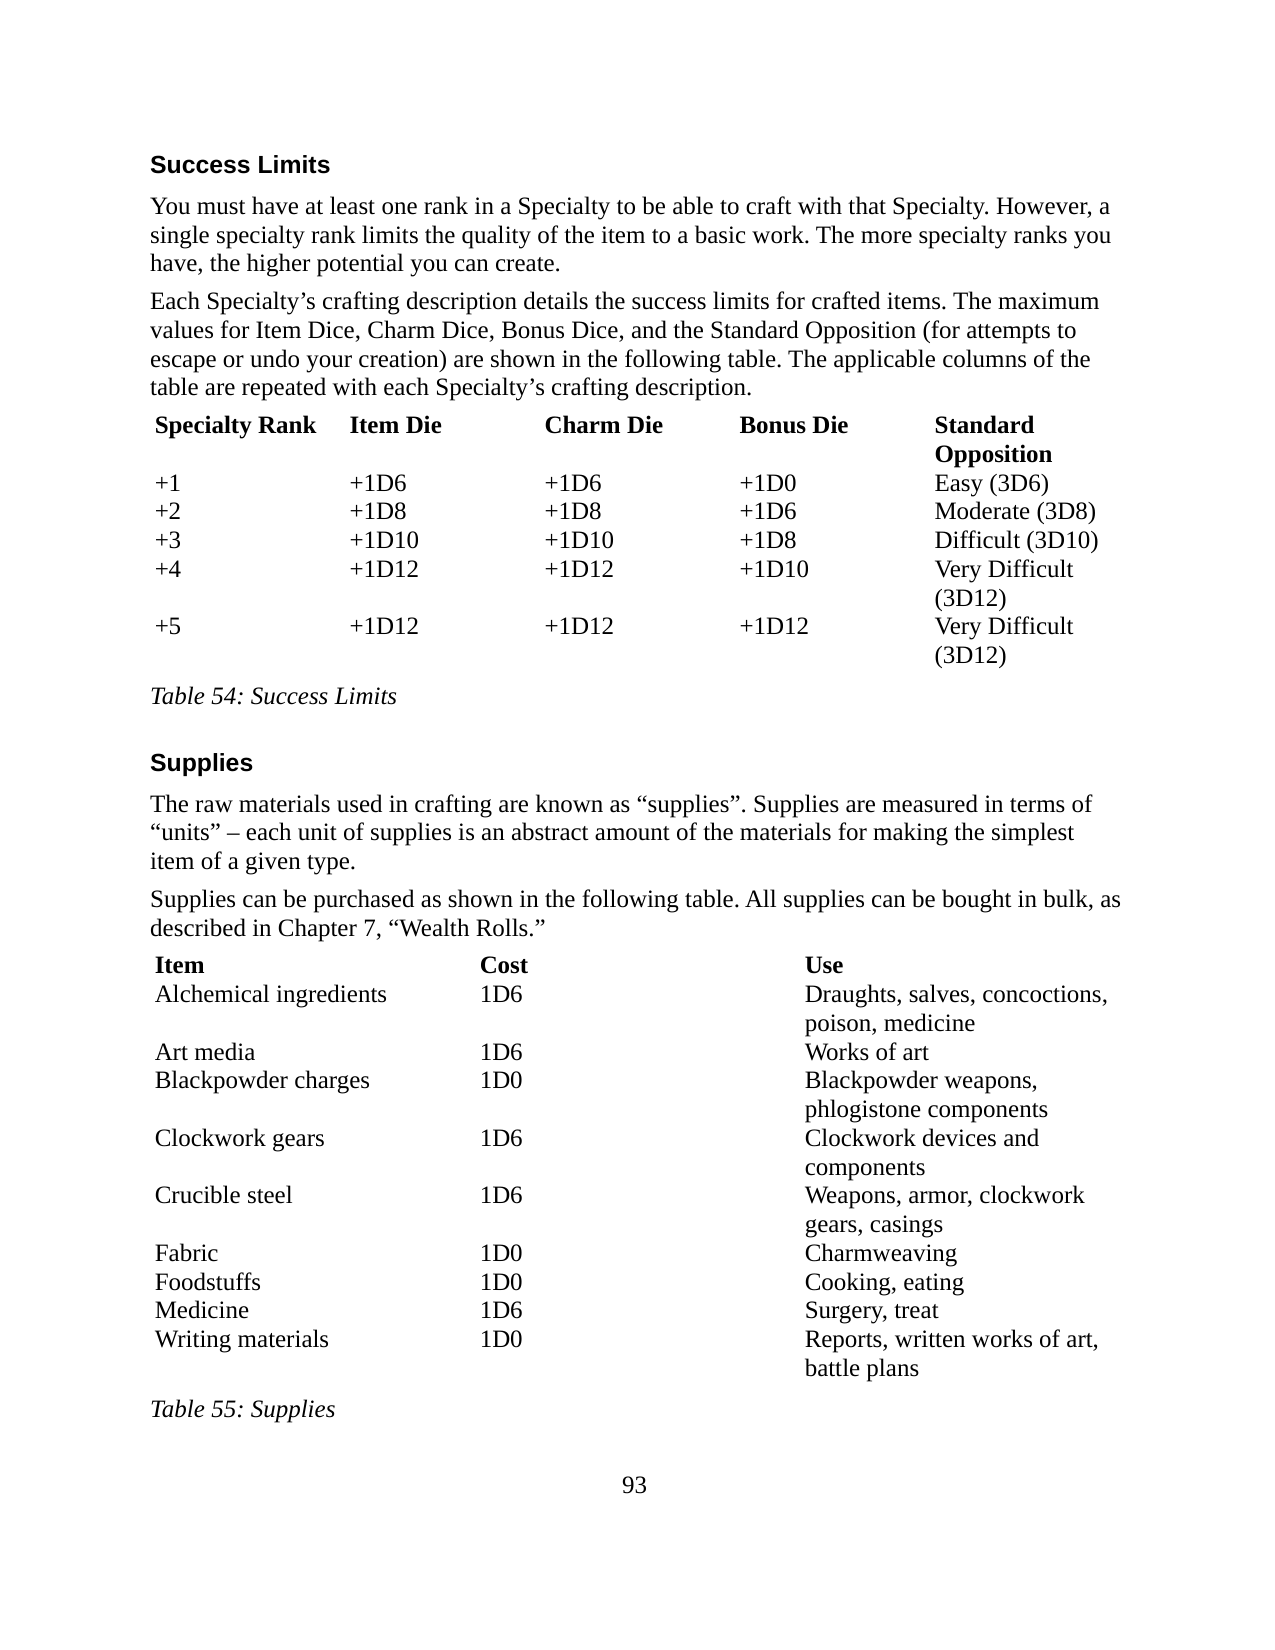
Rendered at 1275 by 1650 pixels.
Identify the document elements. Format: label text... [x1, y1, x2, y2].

table_cell Charmweaving [800, 1238, 1125, 1267]
table_cell +1D10 [345, 525, 540, 554]
table_header Bonus Die [735, 410, 930, 468]
table_cell Blackpowder charges [150, 1065, 475, 1123]
text The raw materials used in crafting are known as “supplies”. Supplies are measured in terms of “units” – each unit of supplies is an abstract amount of the materials for making the simplest item of a given type. [150, 789, 1125, 875]
table_cell +1D12 [540, 554, 735, 611]
table_cell Writing materials [150, 1324, 475, 1382]
table_cell Art media [150, 1037, 475, 1065]
table_cell Very Difficult (3D12) [930, 611, 1125, 669]
table_cell Clockwork devices and components [800, 1123, 1125, 1180]
table_cell +1D12 [735, 611, 930, 669]
table_cell Reports, written works of art, battle plans [800, 1324, 1125, 1382]
table_cell Fabric [150, 1238, 475, 1267]
table_cell +1D8 [540, 496, 735, 525]
text Table 55: Supplies [150, 1394, 1125, 1423]
table_header Cost [475, 950, 800, 979]
table_cell Alchemical ingredients [150, 979, 475, 1037]
table_header Specialty Rank [150, 410, 345, 468]
table_cell Draughts, salves, concoctions, poison, medicine [800, 979, 1125, 1037]
table_cell 1D6 [475, 1180, 800, 1238]
table_header Item Die [345, 410, 540, 468]
table_cell +1D6 [735, 496, 930, 525]
text You must have at least one rank in a Specialty to be able to craft with that Specialty. However, a single specialty rank limits the quality of the item to a basic work. The more specialty ranks you have, the higher potential you can create. [150, 191, 1125, 277]
table_cell 1D6 [475, 1123, 800, 1180]
table_cell Moderate (3D8) [930, 496, 1125, 525]
table_cell Crucible steel [150, 1180, 475, 1238]
table_cell 1D6 [475, 1295, 800, 1324]
table_cell 1D0 [475, 1238, 800, 1267]
table_header Charm Die [540, 410, 735, 468]
table_cell +1D6 [345, 468, 540, 496]
table_cell +1D12 [345, 611, 540, 669]
table_cell Easy (3D6) [930, 468, 1125, 496]
text Table 54: Success Limits [150, 681, 1125, 710]
table_cell +1D12 [345, 554, 540, 611]
table_cell +1D12 [540, 611, 735, 669]
table_cell Blackpowder weapons, phlogistone components [800, 1065, 1125, 1123]
text Supplies can be purchased as shown in the following table. All supplies can be bought in bulk, as described in Chapter 7, “Wealth Rolls.” [150, 884, 1125, 941]
table_cell 1D6 [475, 1037, 800, 1065]
table_cell +1D6 [540, 468, 735, 496]
table_cell +1D8 [345, 496, 540, 525]
table_cell Very Difficult (3D12) [930, 554, 1125, 611]
table_cell 1D0 [475, 1267, 800, 1295]
table_cell +5 [150, 611, 345, 669]
table_cell Works of art [800, 1037, 1125, 1065]
table_cell Weapons, armor, clockwork gears, casings [800, 1180, 1125, 1238]
subtitle Supplies [150, 748, 1125, 776]
table_cell 1D0 [475, 1065, 800, 1123]
table_cell Clockwork gears [150, 1123, 475, 1180]
table_cell +2 [150, 496, 345, 525]
table_cell Difficult (3D10) [930, 525, 1125, 554]
text Each Specialty’s crafting description details the success limits for crafted items. The maximum values for Item Dice, Charm Dice, Bonus Dice, and the Standard Opposition (for attempts to escape or undo your creation) are shown in the following table. The applicable columns of the table are repeated with each Specialty’s crafting description. [150, 286, 1125, 401]
table_cell +1 [150, 468, 345, 496]
table_cell +3 [150, 525, 345, 554]
table_header Use [800, 950, 1125, 979]
table_cell Cooking, eating [800, 1267, 1125, 1295]
table_cell +1D10 [735, 554, 930, 611]
table_cell 1D6 [475, 979, 800, 1037]
table_header Standard Opposition [930, 410, 1125, 468]
table_cell +1D0 [735, 468, 930, 496]
table_cell Foodstuffs [150, 1267, 475, 1295]
table_cell Medicine [150, 1295, 475, 1324]
table_cell +1D8 [735, 525, 930, 554]
table_cell 1D0 [475, 1324, 800, 1382]
table_cell +4 [150, 554, 345, 611]
subtitle Success Limits [150, 150, 1125, 178]
table_cell +1D10 [540, 525, 735, 554]
table_cell Surgery, treat [800, 1295, 1125, 1324]
table_header Item [150, 950, 475, 979]
